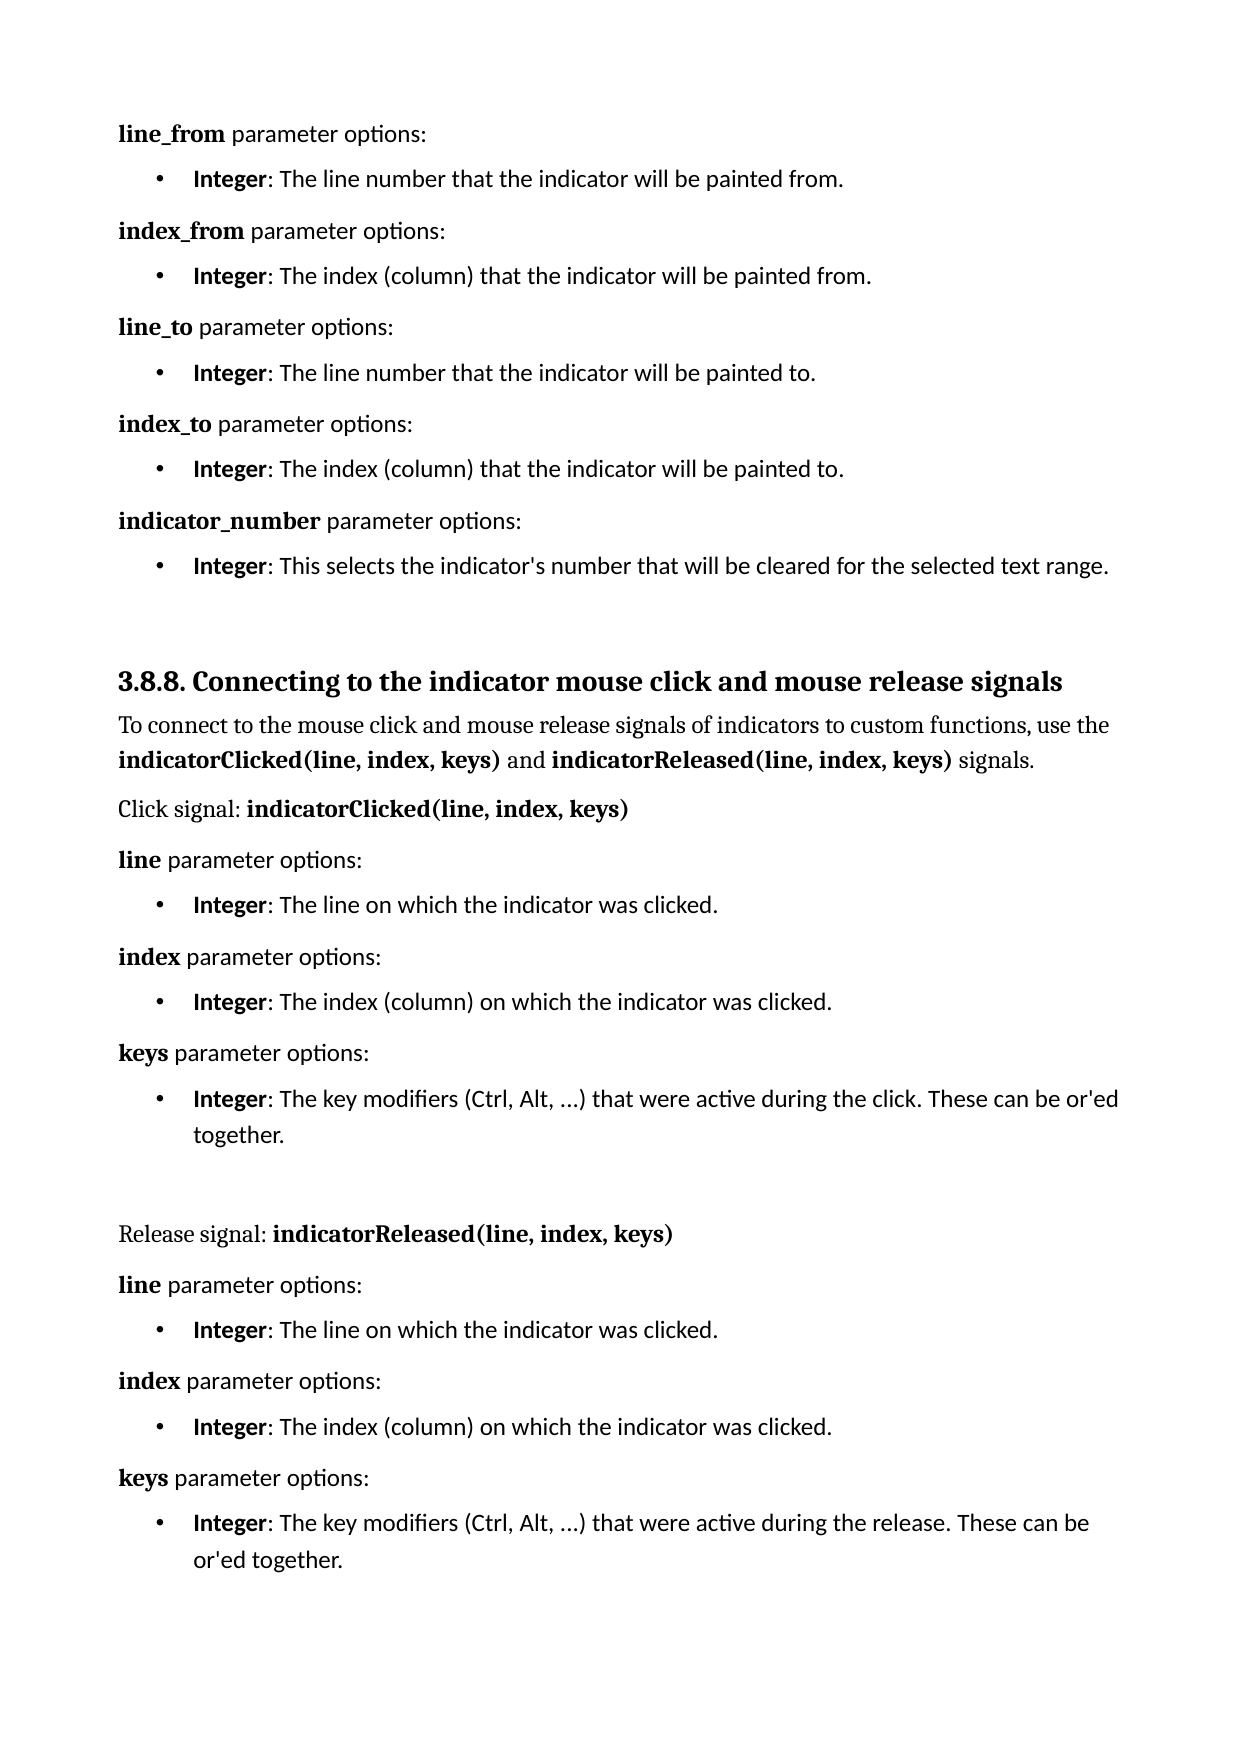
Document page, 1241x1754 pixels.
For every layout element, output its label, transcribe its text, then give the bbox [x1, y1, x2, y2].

list Integer: The line number that the indicator will be painted to. [156, 357, 1122, 387]
list Integer: The key modifiers (Ctrl, Alt, ...) that were active during the click. These can be or'ed together. [156, 1083, 1122, 1150]
text indicator_number parameter options: [118, 505, 1122, 535]
text keys parameter options: [118, 1462, 1122, 1493]
list Integer: The index (column) that the indicator will be painted from. [156, 260, 1122, 291]
text Click signal: indicatorClicked(line, index, keys) [118, 795, 1122, 824]
list Integer: The key modifiers (Ctrl, Alt, ...) that were active during the release. These can be or'ed together. [156, 1507, 1122, 1574]
text index parameter options: [118, 941, 1122, 971]
list Integer: The line on which the indicator was clicked. [156, 889, 1122, 920]
list Integer: This selects the indicator's number that will be cleared for the selected text range. [156, 550, 1122, 581]
text index_from parameter options: [118, 215, 1122, 245]
text line parameter options: [118, 844, 1122, 875]
text index_to parameter options: [118, 408, 1122, 439]
text line parameter options: [118, 1269, 1122, 1299]
subtitle 3.8.8. Connecting to the indicator mouse click and mouse release signals [118, 665, 1122, 699]
list Integer: The line number that the indicator will be painted from. [156, 163, 1122, 194]
text To connect to the mouse click and mouse release signals of indicators to custom functions, use the indicatorClicked(line, index, keys) and indicatorReleased(line, index, keys) signals. [118, 711, 1122, 774]
text line_from parameter options: [118, 118, 1122, 149]
list Integer: The index (column) on which the indicator was clicked. [156, 1411, 1122, 1441]
text keys parameter options: [118, 1037, 1122, 1068]
list Integer: The line on which the indicator was clicked. [156, 1314, 1122, 1345]
text Release signal: indicatorReleased(line, index, keys) [118, 1219, 1122, 1248]
text line_to parameter options: [118, 311, 1122, 342]
list Integer: The index (column) on which the indicator was clicked. [156, 986, 1122, 1017]
text index parameter options: [118, 1366, 1122, 1396]
list Integer: The index (column) that the indicator will be painted to. [156, 453, 1122, 484]
